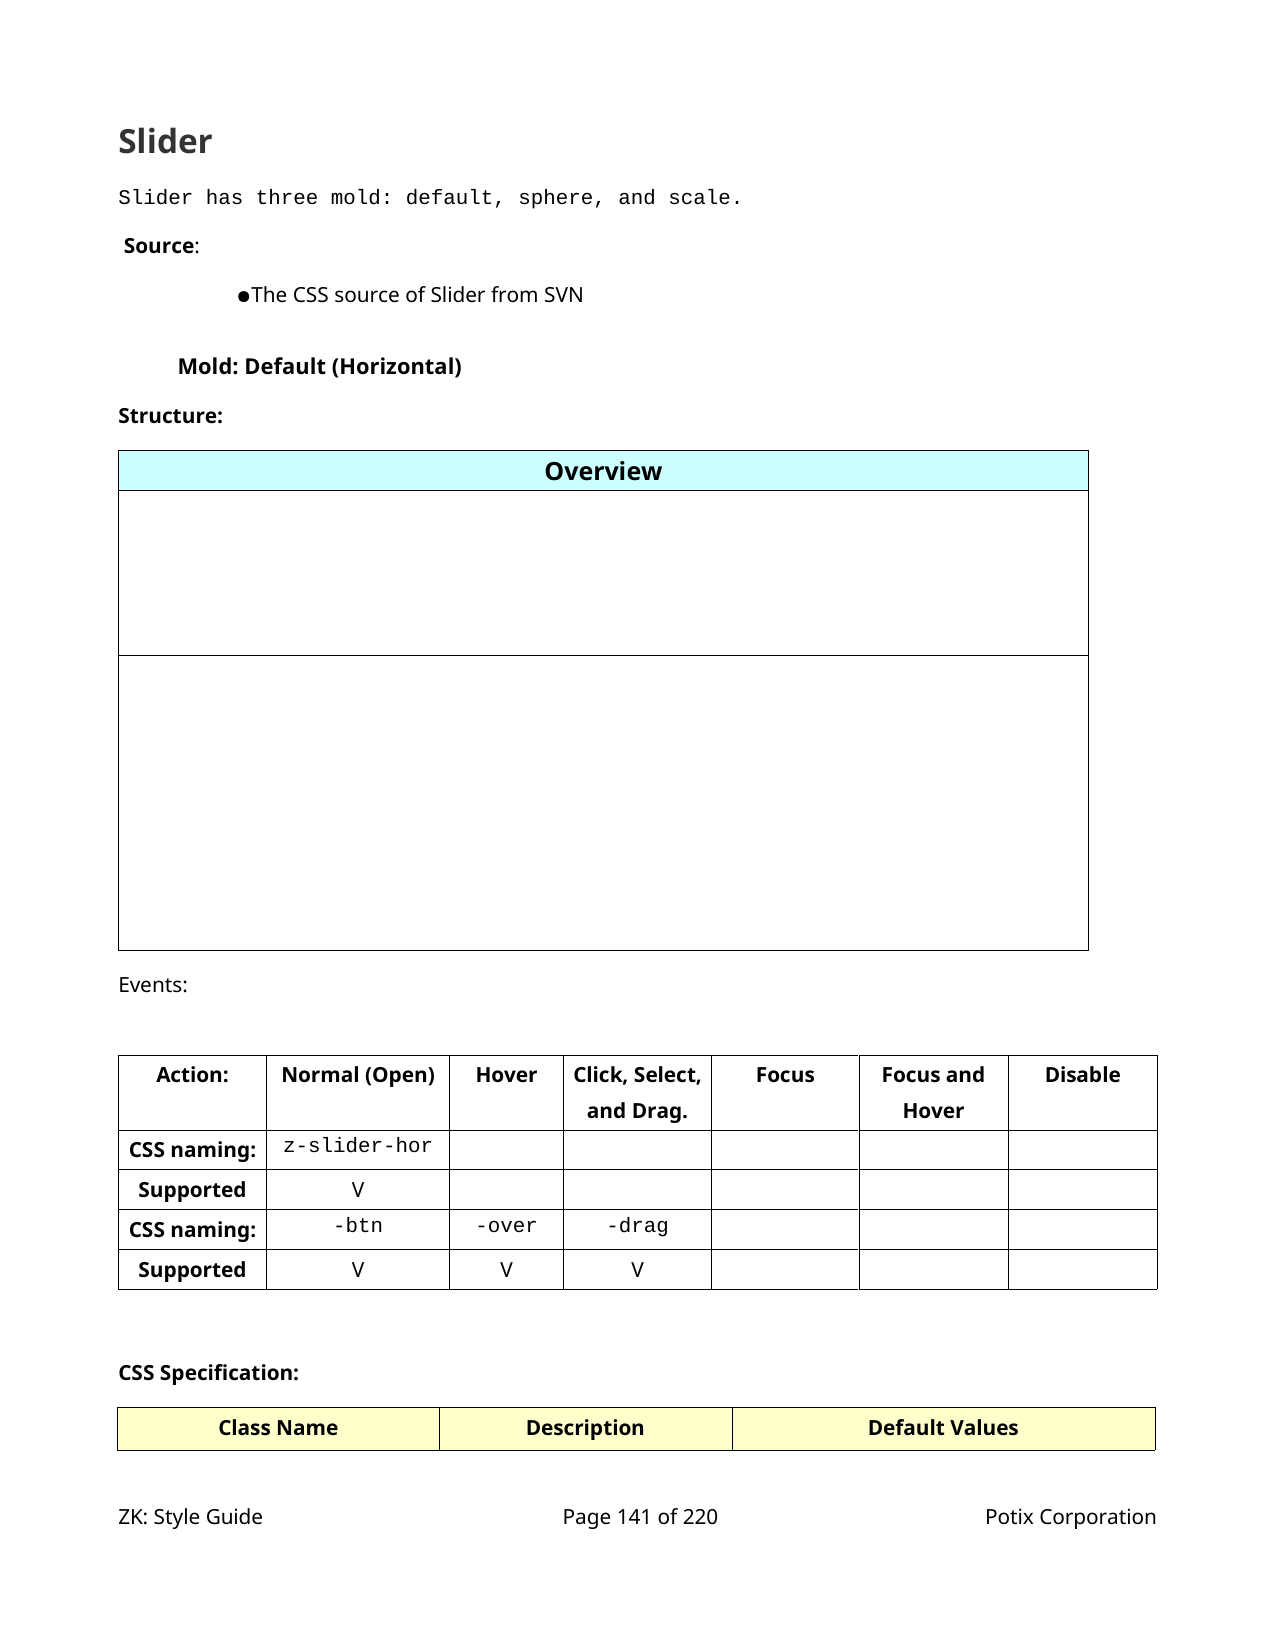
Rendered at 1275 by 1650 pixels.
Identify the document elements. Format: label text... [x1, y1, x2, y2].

text Slider has three mold: default, sphere, and scale. [118, 187, 1157, 211]
text CSS Specification: [118, 1358, 1157, 1387]
table_cell Supported [119, 1170, 266, 1209]
table_cell [450, 1170, 563, 1209]
table_header Normal (Open) [267, 1056, 449, 1130]
table_cell z-slider-hor [267, 1131, 449, 1169]
table_cell [712, 1250, 858, 1289]
table_cell [712, 1210, 858, 1249]
table_header Focus and Hover [860, 1056, 1008, 1130]
list The CSS source of Slider from SVN [236, 280, 1157, 308]
table_cell [1009, 1170, 1157, 1209]
table_cell [712, 1131, 858, 1169]
table_cell -drag [564, 1210, 711, 1249]
table_header Action: [119, 1056, 266, 1130]
table_cell V [450, 1250, 563, 1289]
table_header Default Values [733, 1408, 1155, 1450]
table_header Description [440, 1408, 732, 1450]
table_cell -btn [267, 1210, 449, 1249]
table_cell [1009, 1210, 1157, 1249]
table_cell [1009, 1250, 1157, 1289]
subtitle Slider [118, 118, 1157, 163]
table_cell [450, 1131, 563, 1169]
table_cell [564, 1131, 711, 1169]
table_cell V [267, 1170, 449, 1209]
table_cell -over [450, 1210, 563, 1249]
table_header Click, Select, and Drag. [564, 1056, 711, 1130]
table_cell [860, 1170, 1008, 1209]
table_cell V [564, 1250, 711, 1289]
text Structure: [118, 401, 1157, 429]
table_cell [564, 1170, 711, 1209]
table_header Disable [1009, 1056, 1157, 1130]
table_header Focus [712, 1056, 858, 1130]
table_cell CSS naming: [119, 1131, 266, 1169]
table_cell [712, 1170, 858, 1209]
table_cell [860, 1210, 1008, 1249]
table_cell V [267, 1250, 449, 1289]
table_cell Supported [119, 1250, 266, 1289]
table_header Hover [450, 1056, 563, 1130]
table_cell [860, 1131, 1008, 1169]
table_header Class Name [118, 1408, 439, 1450]
text Source: [118, 231, 1157, 259]
table_cell [1009, 1131, 1157, 1169]
table_header Overview [119, 451, 1088, 490]
text Events: [118, 971, 1157, 1034]
table_cell CSS naming: [119, 1210, 266, 1249]
table_cell [119, 656, 1088, 950]
subtitle Mold: Default (Horizontal) [177, 351, 1157, 381]
table_cell [119, 491, 1088, 655]
table_cell [860, 1250, 1008, 1289]
